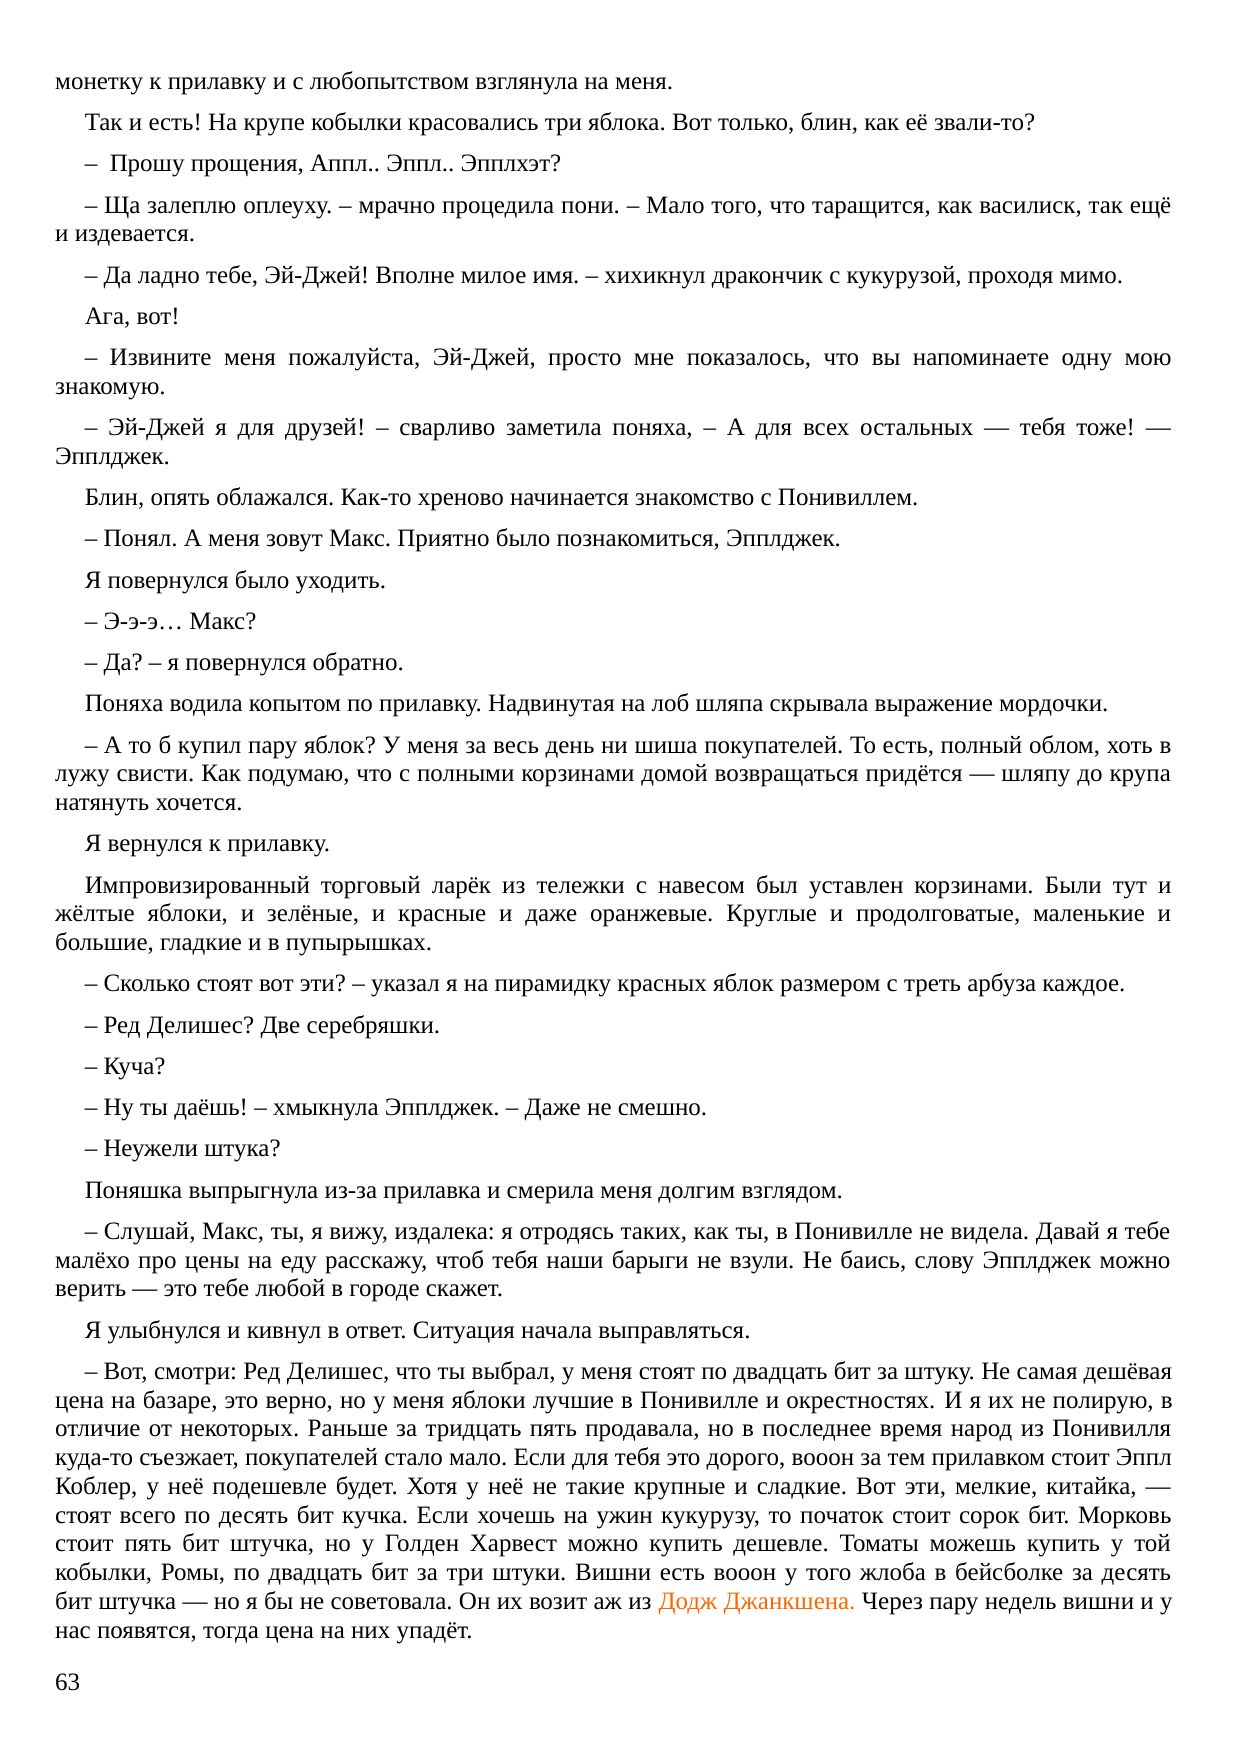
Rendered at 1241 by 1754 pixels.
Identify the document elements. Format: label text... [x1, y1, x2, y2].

text – Извините меня пожалуйста, Эй-Джей, просто мне показалось, что вы напоминаете одну мою знакомую. [55, 342, 1173, 400]
text Поняшка выпрыгнула из-за прилавка и смерила меня долгим взглядом. [55, 1175, 1173, 1203]
text – Ща залеплю оплеуху. – мрачно процедила пони. – Мало того, что таращится, как василиск, так ещё и издевается. [55, 190, 1173, 247]
text Импровизированный торговый ларёк из тележки с навесом был уставлен корзинами. Были тут и жёлтые яблоки, и зелёные, и красные и даже оранжевые. Круглые и продолговатые, маленькие и большие, гладкие и в пупырышках. [55, 870, 1173, 956]
text Я повернулся было уходить. [55, 565, 1173, 593]
text – Вот, смотри: Ред Делишес, что ты выбрал, у меня стоят по двадцать бит за штуку. Не самая дешёвая цена на базаре, это верно, но у меня яблоки лучшие в Понивилле и окрестностях. И я их не полирую, в отличие от некоторых. Раньше за тридцать пять продавала, но в последнее время народ из Понивилля куда-то съезжает, покупателей стало мало. Если для тебя это дорого, вооон за тем прилавком стоит Эппл Коблер, у неё подешевле будет. Хотя у неё не такие крупные и сладкие. Вот эти, мелкие, китайка, — стоят всего по десять бит кучка. Если хочешь на ужин кукурузу, то початок стоит сорок бит. Морковь стоит пять бит штучка, но у Голден Харвест можно купить дешевле. Томаты можешь купить у той кобылки, Ромы, по двадцать бит за три штуки. Вишни есть вооон у того жлоба в бейсболке за десять бит штучка — но я бы не советовала. Он их возит аж из Додж Джанкшена. Через пару недель вишни и у нас появятся, тогда цена на них упадёт. [55, 1356, 1173, 1643]
text – Э-э-э… Макс? [55, 606, 1173, 635]
text – Ну ты даёшь! – хмыкнула Эпплджек. – Даже не смешно. [55, 1092, 1173, 1121]
text – Да? – я повернулся обратно. [55, 647, 1173, 676]
text Блин, опять облажался. Как-то хреново начинается знакомство с Понивиллем. [55, 482, 1173, 511]
text – Слушай, Макс, ты, я вижу, издалека: я отродясь таких, как ты, в Понивилле не видела. Давай я тебе малёхо про цены на еду расскажу, чтоб тебя наши барыги не взули. Не баись, слову Эпплджек можно верить — это тебе любой в городе скажет. [55, 1216, 1173, 1302]
text – Прошу прощения, Аппл.. Эппл.. Эпплхэт? [55, 148, 1173, 177]
text – А то б купил пару яблок? У меня за весь день ни шиша покупателей. То есть, полный облом, хоть в лужу свисти. Как подумаю, что с полными корзинами домой возвращаться придётся — шляпу до крупа натянуть хочется. [55, 730, 1173, 816]
text – Ред Делишес? Две серебряшки. [55, 1010, 1173, 1038]
text – Да ладно тебе, Эй-Джей! Вполне милое имя. – хихикнул дракончик с кукурузой, проходя мимо. [55, 260, 1173, 288]
text Ага, вот! [55, 301, 1173, 330]
text Я улыбнулся и кивнул в ответ. Ситуация начала выправляться. [55, 1315, 1173, 1343]
text – Понял. А меня зовут Макс. Приятно было познакомиться, Эпплджек. [55, 523, 1173, 552]
text – Сколько стоят вот эти? – указал я на пирамидку красных яблок размером с треть арбуза каждое. [55, 968, 1173, 997]
text Я вернулся к прилавку. [55, 828, 1173, 857]
text монетку к прилавку и с любопытством взглянула на меня. [55, 66, 1173, 95]
text – Неужели штука? [55, 1133, 1173, 1162]
text – Эй-Джей я для друзей! – сварливо заметила поняха, – А для всех остальных — тебя тоже! — Эпплджек. [55, 412, 1173, 470]
text Так и есть! На крупе кобылки красовались три яблока. Вот только, блин, как её звали-то? [55, 107, 1173, 136]
text Поняха водила копытом по прилавку. Надвинутая на лоб шляпа скрывала выражение мордочки. [55, 688, 1173, 717]
text – Куча? [55, 1051, 1173, 1080]
